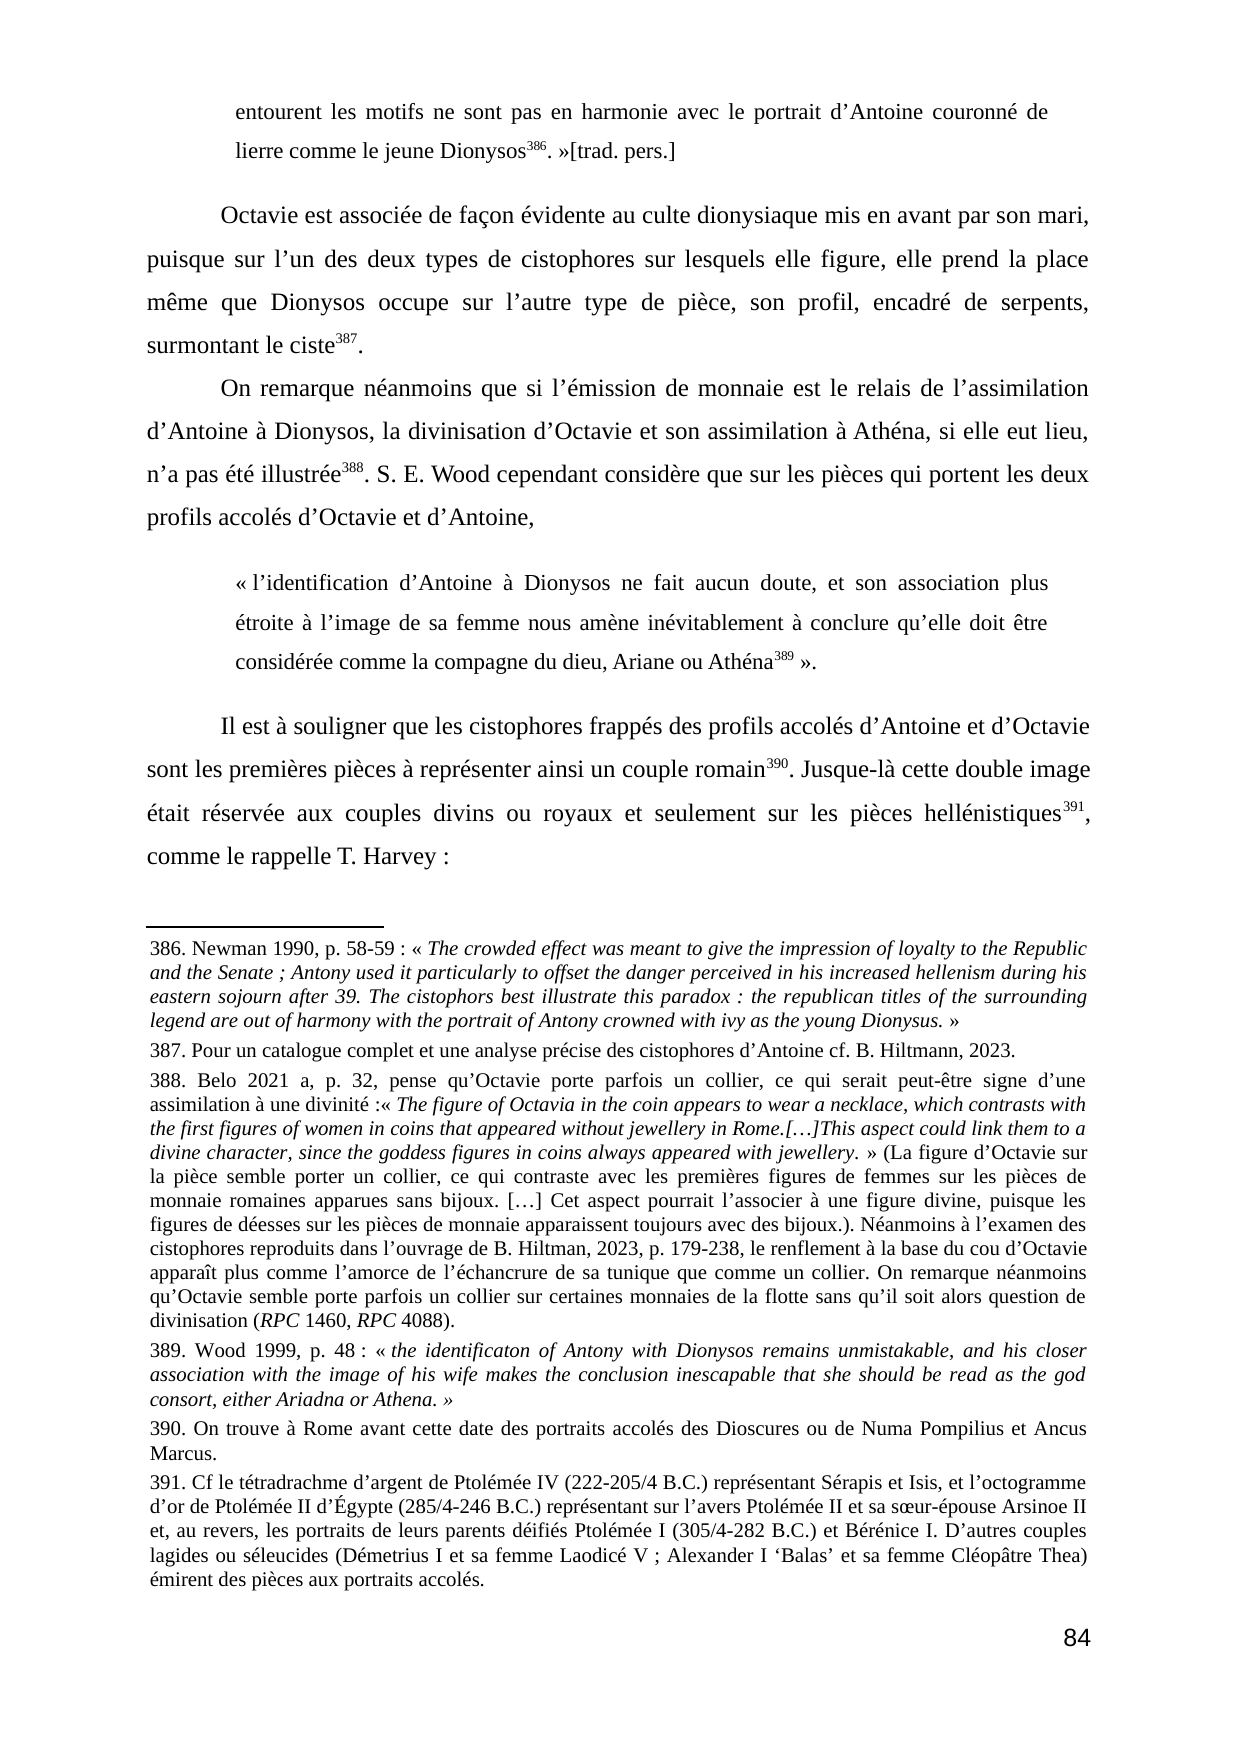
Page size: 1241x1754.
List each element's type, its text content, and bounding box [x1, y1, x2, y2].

text On remarque néanmoins que si l’émission de monnaie est le relais de l’assimilation d’Antoine à Dionysos, la divinisation d’Octavie et son assimilation à Athéna, si elle eut lieu, n’a pas été illustrée. S. E. Wood cependant considère que sur les pièces qui portent les deux profils accolés d’Octavie et d’Antoine, [147, 373, 1091, 531]
text Octavie est associée de façon évidente au culte dionysiaque mis en avant par son mari, puisque sur l’un des deux types de cistophores sur lesquels elle figure, elle prend la place même que Dionysos occupe sur l’autre type de pièce, son profil, encadré de serpents, surmontant le ciste. [147, 201, 1091, 359]
text Il est à souligner que les cistophores frappés des profils accolés d’Antoine et d’Octavie sont les premières pièces à représenter ainsi un couple romain. Jusque‑là cette double image était réservée aux couples divins ou royaux et seulement sur les pièces hellénistiques, comme le rappelle T. Harvey : [147, 711, 1091, 869]
text . Belo 2021 a, p. 32, pense qu’Octavie porte parfois un collier, ce qui serait peut-être signe d’une assimilation à une divinité :« The figure of Octavia in the coin appears to wear a necklace, which contrasts with the first figures of women in coins that appeared without jewellery in Rome.[…]This aspect could link them to a divine character, since the goddess figures in coins always appeared with jewellery. » (La figure d’Octavie sur la pièce semble porter un collier, ce qui contraste avec les premières figures de femmes sur les pièces de monnaie romaines apparues sans bijoux. […] Cet aspect pourrait l’associer à une figure divine, puisque les figures de déesses sur les pièces de monnaie apparaissent toujours avec des bijoux.). Néanmoins à l’examen des cistophores reproduits dans l’ouvrage de B. Hiltman, 2023, p. 179-238, le renflement à la base du cou d’Octavie apparaît plus comme l’amorce de l’échancrure de sa tunique que comme un collier. On remarque néanmoins qu’Octavie semble porte parfois un collier sur certaines monnaies de la flotte sans qu’il soit alors question de divinisation (RPC 1460, RPC 4088). [147, 1065, 1091, 1335]
text . Pour un catalogue complet et une analyse précise des cistophores d’Antoine cf. B. Hiltmann, 2023. [147, 1035, 1091, 1065]
text . Cf le tétradrachme d’argent de Ptolémée IV (222-205/4 B.C.) représentant Sérapis et Isis, et l’octogramme d’or de Ptolémée II d’Égypte (285/4-246 B.C.) représentant sur l’avers Ptolémée II et sa sœur-épouse Arsinoe II et, au revers, les portraits de leurs parents déifiés Ptolémée I (305/4-282 B.C.) et Bérénice I. D’autres couples lagides ou séleucides (Démetrius I et sa femme Laodicé V ; Alexander I ‘Balas’ et sa femme Cléopâtre Thea) émirent des pièces aux portraits accolés. [147, 1467, 1091, 1593]
text . On trouve à Rome avant cette date des portraits accolés des Dioscures ou de Numa Pompilius et Ancus Marcus. [147, 1413, 1091, 1467]
text . Wood 1999, p. 48 : « the identificaton of Antony with Dionysos remains unmistakable, and his closer association with the image of his wife makes the conclusion inescapable that she should be read as the god consort, either Ariadna or Athena. » [147, 1335, 1091, 1413]
list entourent les motifs ne sont pas en harmonie avec le portrait d’Antoine couronné de lierre comme le jeune Dionysos. »[trad. pers.] [235, 98, 1049, 164]
list « l’identification d’Antoine à Dionysos ne fait aucun doute, et son association plus étroite à l’image de sa femme nous amène inévitablement à conclure qu’elle doit être considérée comme la compagne du dieu, Ariane ou Athéna ». [235, 569, 1049, 674]
text . Newman 1990, p. 58-59 : « The crowded effect was meant to give the impression of loyalty to the Republic and the Senate ; Antony used it particularly to offset the danger perceived in his increased hellenism during his eastern sojourn after 39. The cistophors best illustrate this paradox : the republican titles of the surrounding legend are out of harmony with the portrait of Antony crowned with ivy as the young Dionysus. » [147, 933, 1091, 1035]
